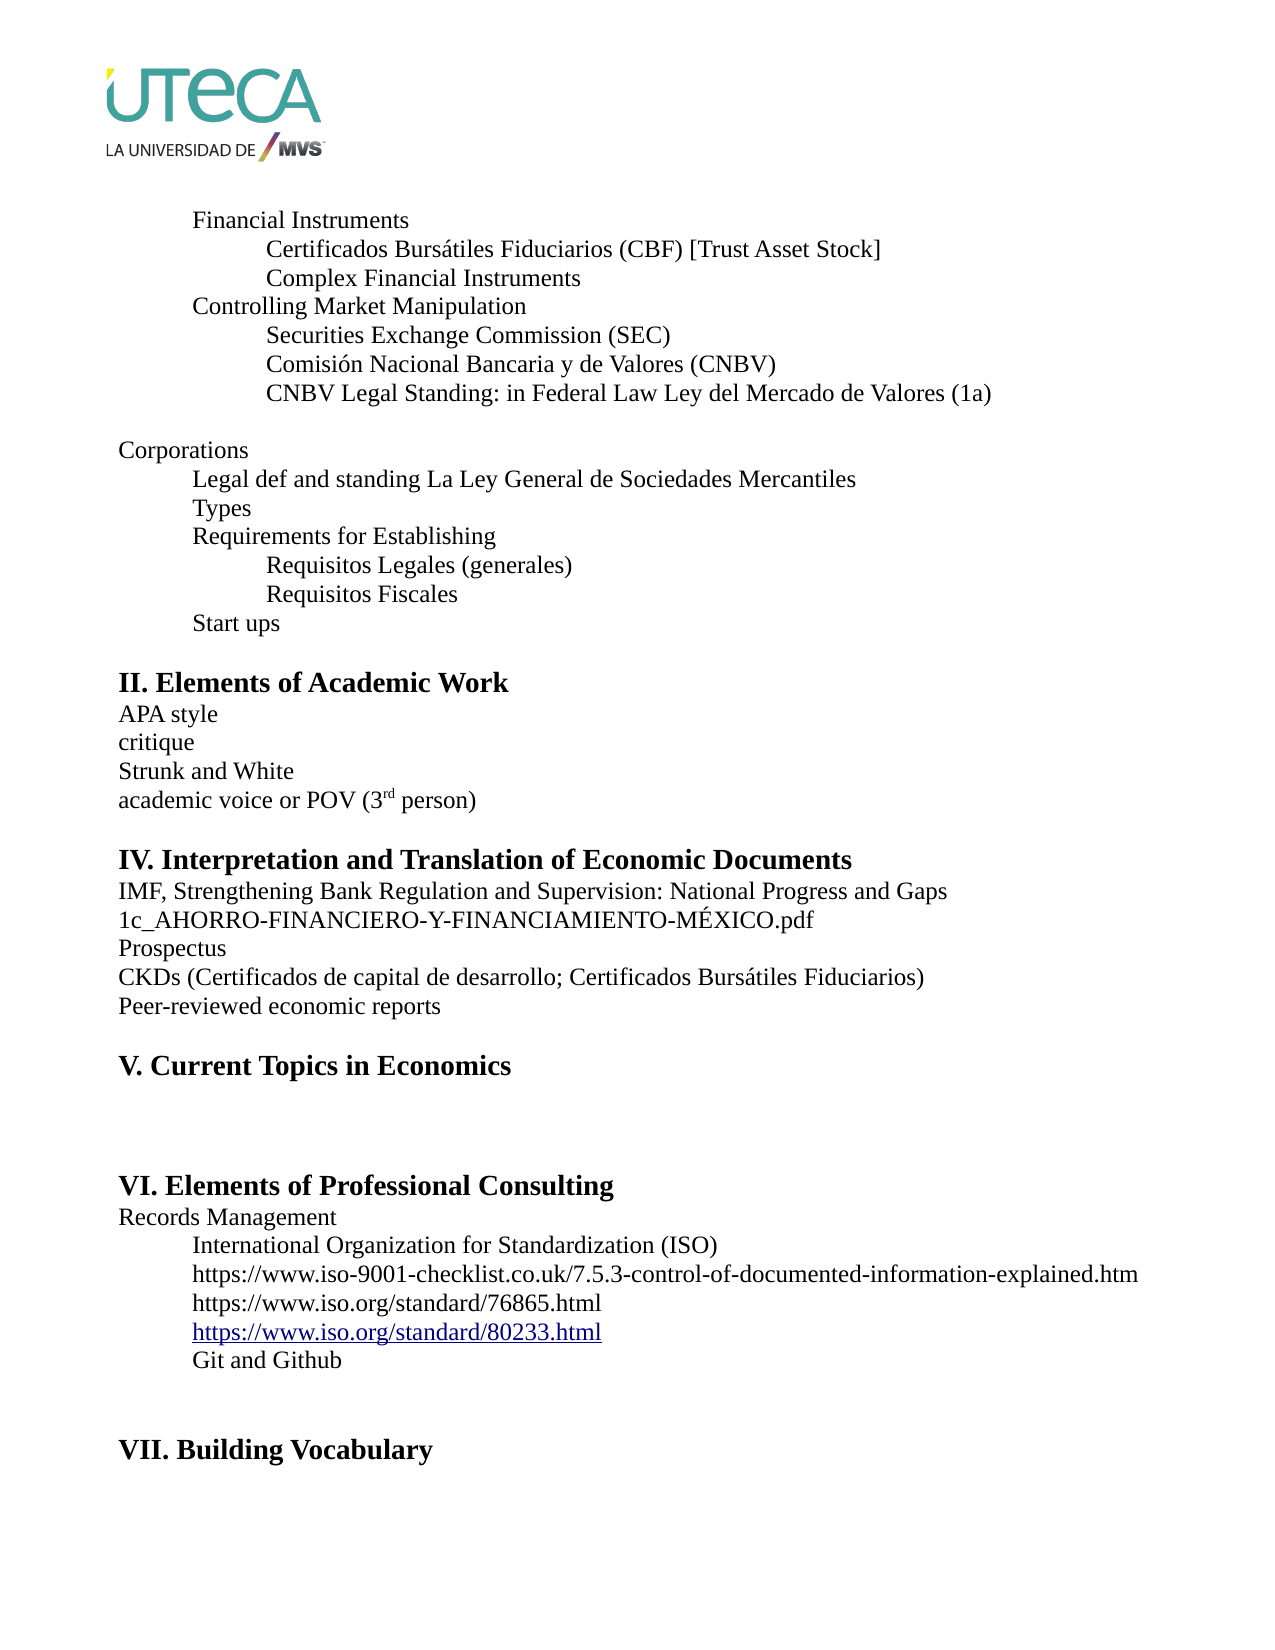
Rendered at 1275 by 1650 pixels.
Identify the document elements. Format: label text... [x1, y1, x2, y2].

text https://www.iso.org/standard/76865.html [118, 1288, 1157, 1317]
text https://www.iso-9001-checklist.co.uk/7.5.3-control-of-documented-information-explained.htm [118, 1259, 1157, 1288]
text critique [118, 727, 1157, 756]
text Legal def and standing La Ley General de Sociedades Mercantiles [118, 464, 1157, 493]
text V. Current Topics in Economics [118, 1048, 1157, 1082]
text Start ups [118, 608, 1157, 636]
text Requisitos Fiscales [118, 579, 1157, 608]
text Git and Github [118, 1346, 1157, 1374]
text VII. Building Vocabulary [118, 1432, 1157, 1465]
text CKDs (Certificados de capital de desarrollo; Certificados Bursátiles Fiduciarios) [118, 962, 1157, 991]
text academic voice or POV (3rd person) [118, 785, 1157, 814]
text Strunk and White [118, 756, 1157, 785]
text IMF, Strengthening Bank Regulation and Supervision: National Progress and Gaps [118, 876, 1157, 905]
text Records Management [118, 1202, 1157, 1231]
text Peer-reviewed economic reports [118, 991, 1157, 1020]
picture [104, 64, 328, 166]
text APA style [118, 699, 1157, 727]
text II. Elements of Academic Work [118, 665, 1157, 699]
text Financial Instruments [118, 205, 1157, 234]
text https://www.iso.org/standard/80233.html [118, 1317, 1157, 1346]
text Certificados Bursátiles Fiduciarios (CBF) [Trust Asset Stock] [118, 234, 1157, 263]
text Securities Exchange Commission (SEC) [118, 320, 1157, 349]
text Corporations [118, 435, 1157, 464]
text 1c_AHORRO-FINANCIERO-Y-FINANCIAMIENTO-MÉXICO.pdf [118, 905, 1157, 933]
text Comisión Nacional Bancaria y de Valores (CNBV) [118, 349, 1157, 378]
text Types [118, 493, 1157, 521]
text Requirements for Establishing [118, 521, 1157, 550]
text International Organization for Standardization (ISO) [118, 1231, 1157, 1259]
text IV. Interpretation and Translation of Economic Documents [118, 842, 1157, 876]
text Complex Financial Instruments [118, 263, 1157, 291]
text Requisitos Legales (generales) [118, 550, 1157, 579]
text VI. Elements of Professional Consulting [118, 1168, 1157, 1202]
text CNBV Legal Standing: in Federal Law Ley del Mercado de Valores (1a) [118, 378, 1157, 406]
text Prospectus [118, 933, 1157, 962]
text Controlling Market Manipulation [118, 291, 1157, 320]
